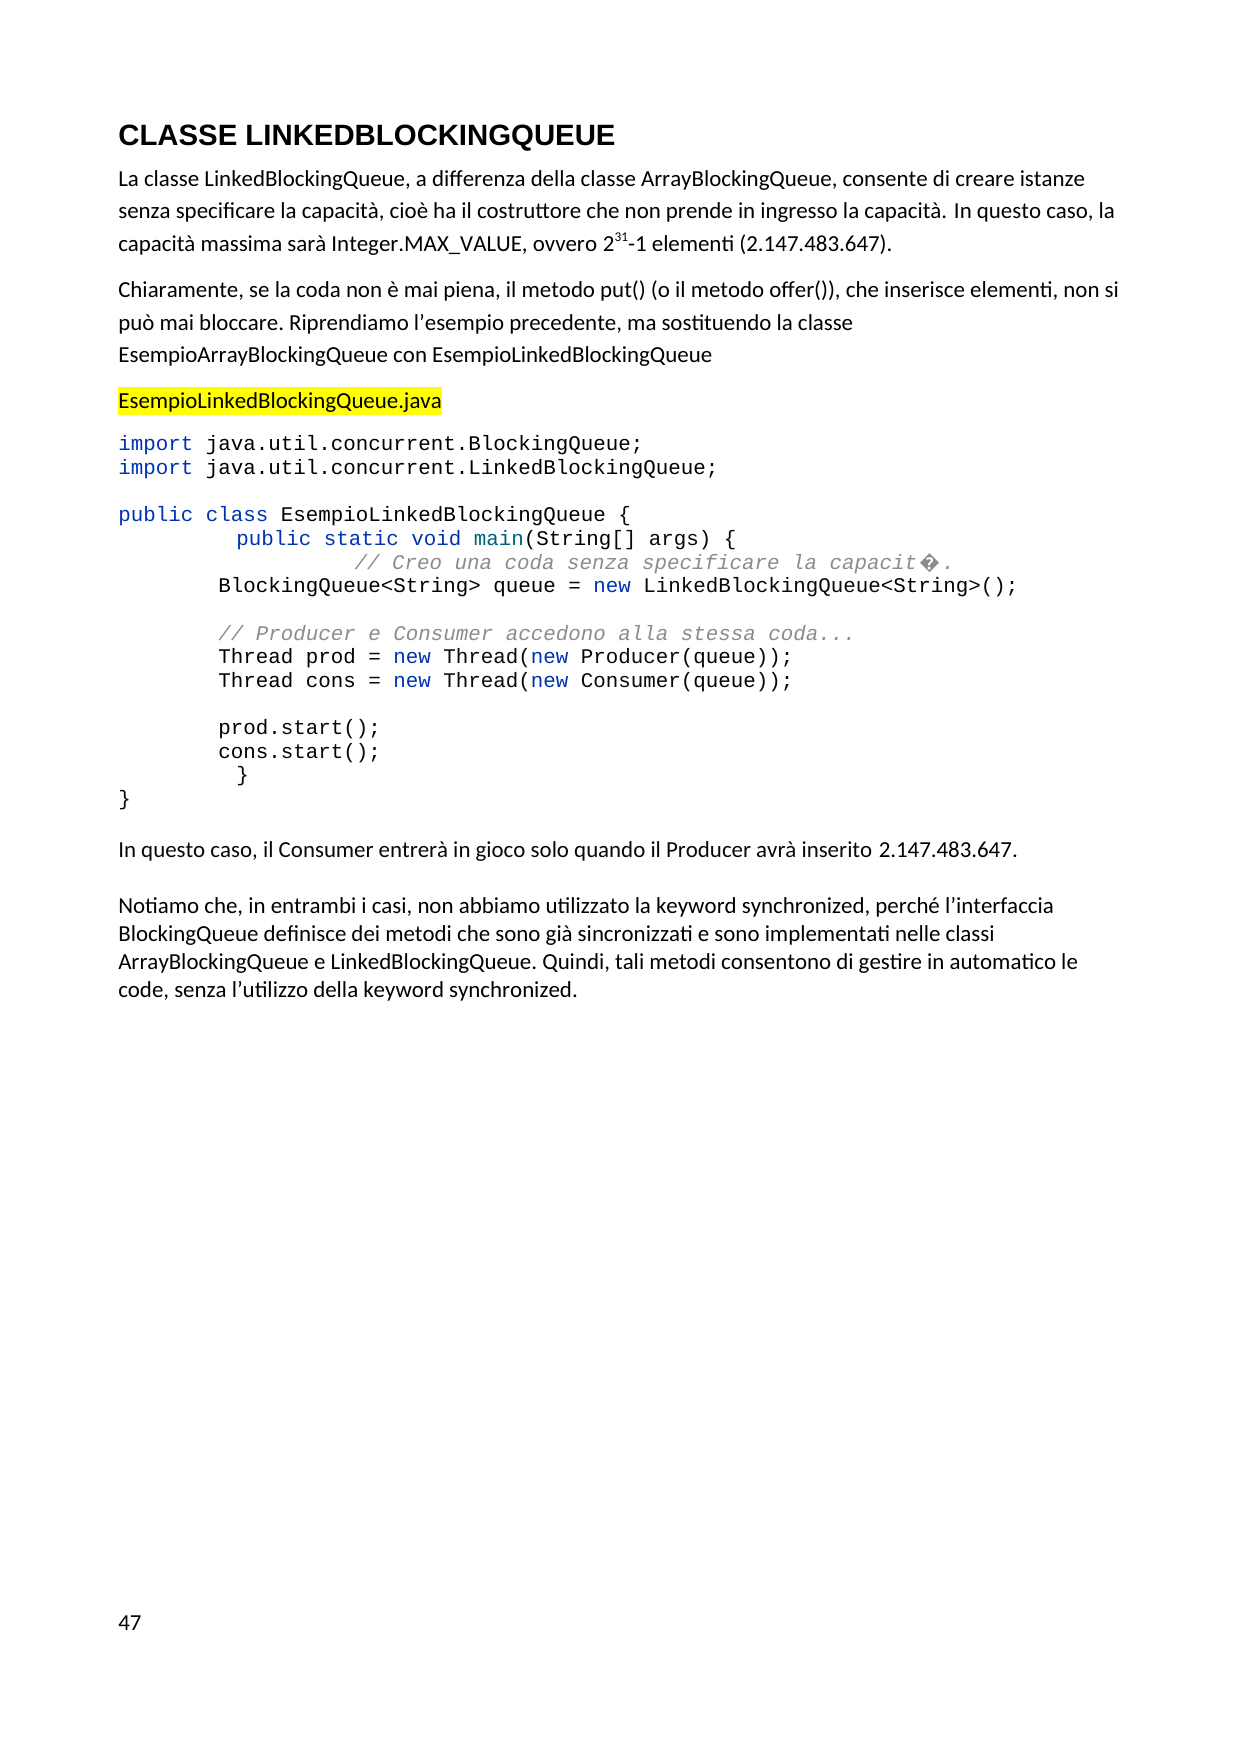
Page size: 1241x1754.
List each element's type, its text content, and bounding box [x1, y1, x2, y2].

text Notiamo che, in entrambi i casi, non abbiamo utilizzato la keyword synchronized, perché l’interfaccia BlockingQueue definisce dei metodi che sono già sincronizzati e sono implementati nelle classi ArrayBlockingQueue e LinkedBlockingQueue. Quindi, tali metodi consentono di gestire in automatico le code, senza l’utilizzo della keyword synchronized. [118, 891, 1122, 1003]
text La classe LinkedBlockingQueue, a differenza della classe ArrayBlockingQueue, consente di creare istanze senza specificare la capacità, cioè ha il costruttore che non prende in ingresso la capacità. In questo caso, la capacità massima sarà Integer.MAX_VALUE, ovvero 231-1 elementi (2.147.483.647). [118, 164, 1122, 257]
subtitle CLASSE LINKEDBLOCKINGQUEUE [118, 118, 1122, 152]
text import java.util.concurrent.BlockingQueue; import java.util.concurrent.LinkedBlockingQueue; public class EsempioLinkedBlockingQueue { public static void main(String[] args) { // Creo una coda senza specificare la capacit�. BlockingQueue<String> queue = new LinkedBlockingQueue<String>(); // Producer e Consumer accedono alla stessa coda... Thread prod = new Thread(new Producer(queue)); Thread cons = new Thread(new Consumer(queue)); prod.start(); cons.start(); } } [118, 433, 1122, 812]
text EsempioLinkedBlockingQueue.java [118, 387, 1122, 415]
text Chiaramente, se la coda non è mai piena, il metodo put() (o il metodo offer()), che inserisce elementi, non si può mai bloccare. Riprendiamo l’esempio precedente, ma sostituendo la classe EsempioArrayBlockingQueue con EsempioLinkedBlockingQueue [118, 276, 1122, 368]
text In questo caso, il Consumer entrerà in gioco solo quando il Producer avrà inserito 2.147.483.647. [118, 835, 1122, 863]
